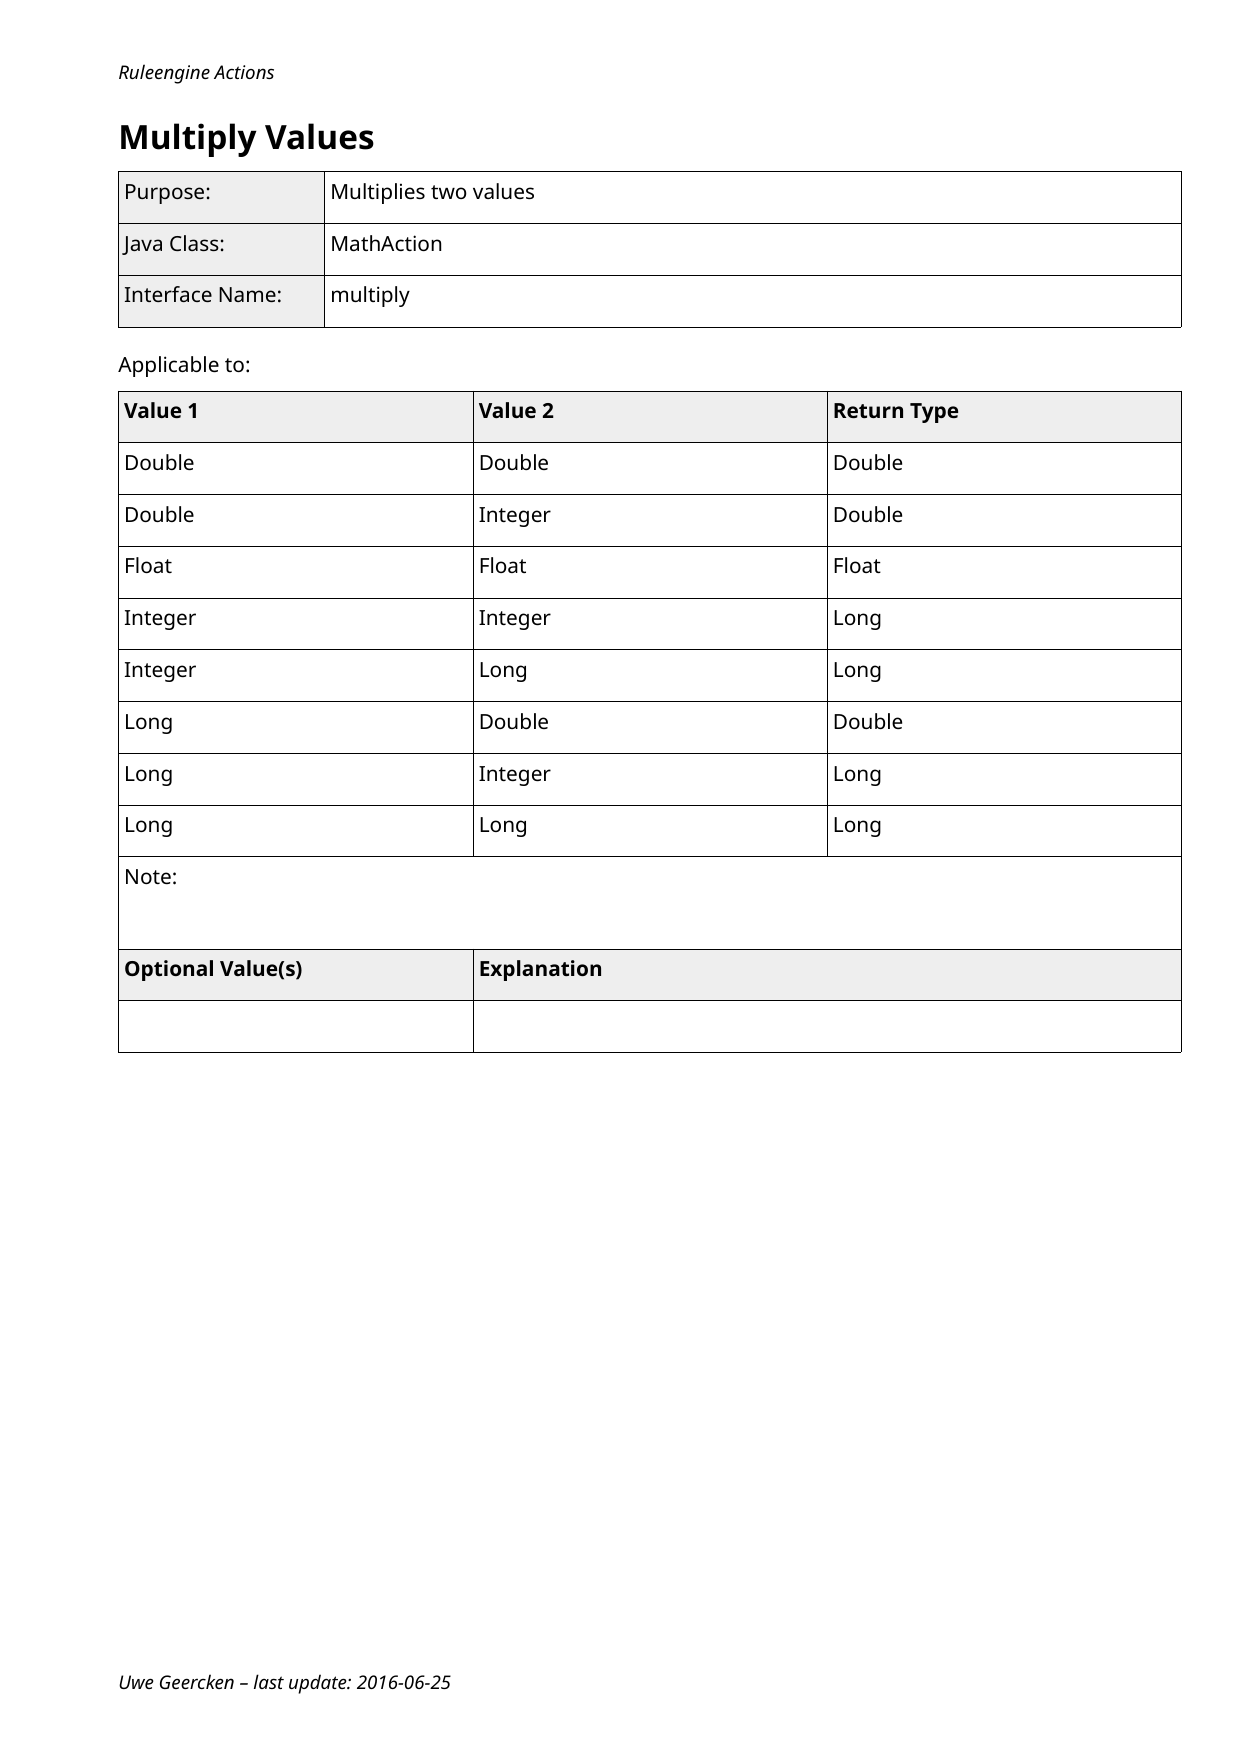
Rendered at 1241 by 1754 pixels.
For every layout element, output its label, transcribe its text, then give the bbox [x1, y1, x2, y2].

table_cell Double [119, 443, 473, 494]
table_cell Note: [119, 857, 1181, 948]
table_header Value 2 [474, 392, 827, 442]
text Multiply Values [118, 114, 1181, 159]
text Applicable to: [118, 350, 1181, 379]
table_cell Long [474, 650, 827, 701]
table_cell Integer [119, 599, 473, 649]
table_cell Integer [474, 754, 827, 805]
table_cell Integer [474, 495, 827, 546]
table_cell [474, 1001, 1181, 1052]
table_cell Long [119, 754, 473, 805]
table_cell MathAction [325, 224, 1181, 275]
table_cell Float [828, 547, 1181, 598]
table_cell Double [828, 495, 1181, 546]
table_cell Long [828, 806, 1181, 856]
table_cell Long [119, 702, 473, 753]
table_header Purpose: [119, 172, 324, 223]
table_cell Long [828, 754, 1181, 805]
table_cell Long [828, 650, 1181, 701]
table_cell Integer [474, 599, 827, 649]
table_header Multiplies two values [325, 172, 1181, 223]
table_header Value 1 [119, 392, 473, 442]
table_cell Long [119, 806, 473, 856]
table_cell Optional Value(s) [119, 950, 473, 1000]
table_cell [119, 1001, 473, 1052]
table_cell Double [119, 495, 473, 546]
table_cell Double [474, 443, 827, 494]
table_cell Java Class: [119, 224, 324, 275]
table_cell Double [828, 443, 1181, 494]
table_cell Double [474, 702, 827, 753]
table_cell multiply [325, 276, 1181, 327]
table_cell Long [828, 599, 1181, 649]
table_cell Float [474, 547, 827, 598]
table_cell Explanation [474, 950, 1181, 1000]
table_cell Double [828, 702, 1181, 753]
table_cell Interface Name: [119, 276, 324, 327]
table_header Return Type [828, 392, 1181, 442]
table_cell Long [474, 806, 827, 856]
table_cell Integer [119, 650, 473, 701]
table_cell Float [119, 547, 473, 598]
